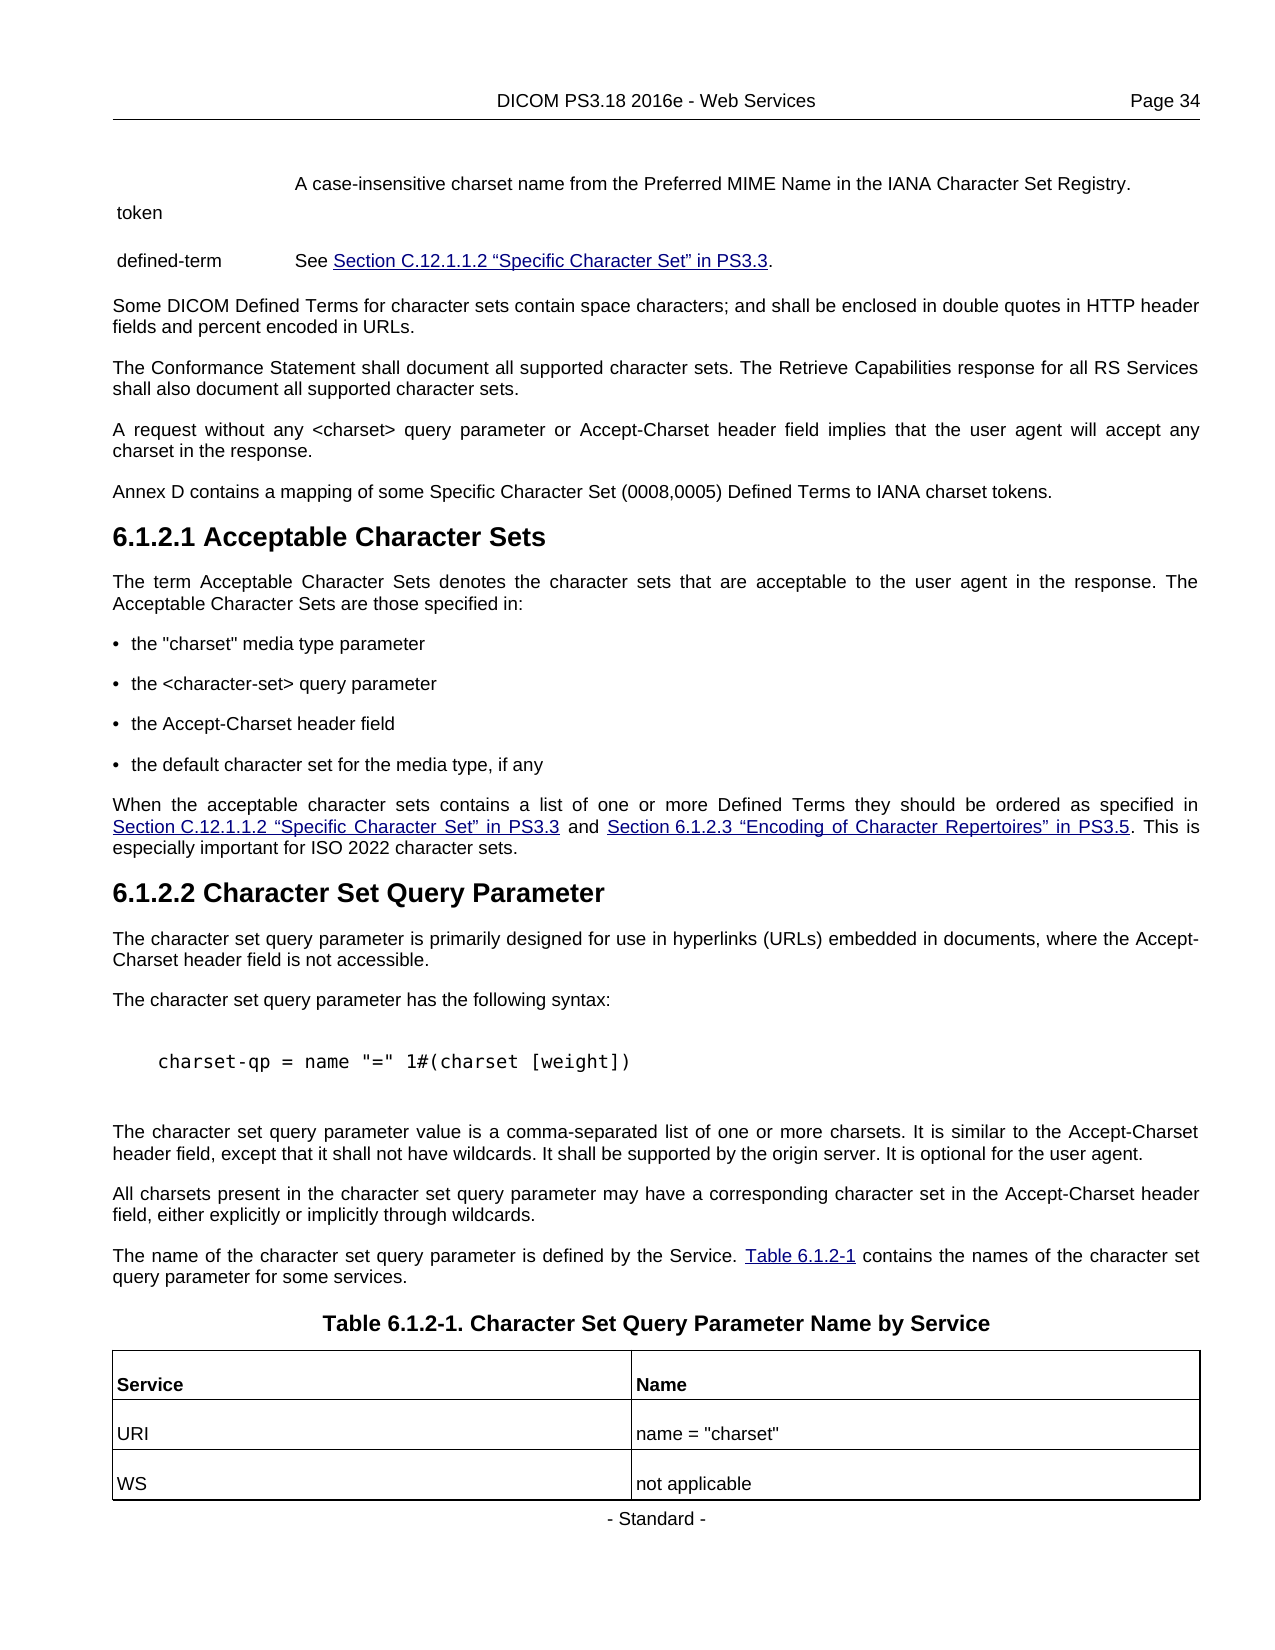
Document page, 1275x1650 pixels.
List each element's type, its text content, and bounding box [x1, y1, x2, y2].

table_header token [113, 150, 290, 227]
table_header Service [113, 1351, 631, 1399]
table_cell defined-term [113, 228, 290, 276]
text When the acceptable character sets contains a list of one or more Defined Terms they should be ordered as specified in Section C.12.1.1.2 “Specific Character Set” in PS3.3 and Section 6.1.2.3 “Encoding of Character Repertoires” in PS3.5. This is especially important for ISO 2022 character sets. [112, 794, 1200, 858]
table_header Name [632, 1351, 1199, 1399]
table_header A case-insensitive charset name from the Preferred MIME Name in the IANA Character Set Registry. [290, 150, 1200, 227]
table_cell not applicable [632, 1450, 1199, 1498]
text 6.1.2.2 Character Set Query Parameter [112, 877, 1200, 908]
table_cell See Section C.12.1.1.2 “Specific Character Set” in PS3.3. [290, 228, 1200, 276]
table_cell URI [113, 1400, 631, 1449]
text Some DICOM Defined Terms for character sets contain space characters; and shall be enclosed in double quotes in HTTP header fields and percent encoded in URLs. [112, 295, 1200, 338]
text The character set query parameter value is a comma-separated list of one or more charsets. It is similar to the Accept-Charset header field, except that it shall not have wildcards. It shall be supported by the origin server. It is optional for the user agent. [112, 1121, 1200, 1164]
list the <character-set> query parameter [112, 673, 1200, 694]
list the Accept-Charset header field [112, 713, 1200, 735]
text The name of the character set query parameter is defined by the Service. Table 6.1.2-1 contains the names of the character set query parameter for some services. [112, 1244, 1200, 1288]
list the default character set for the media type, if any [112, 753, 1200, 775]
table_cell WS [113, 1450, 631, 1498]
text A request without any <charset> query parameter or Accept-Charset header field implies that the user agent will accept any charset in the response. [112, 418, 1200, 462]
list the "charset" media type parameter [112, 633, 1200, 654]
text Table 6.1.2-1. Character Set Query Parameter Name by Service [112, 1310, 1200, 1336]
text The term Acceptable Character Sets denotes the character sets that are acceptable to the user agent in the response. The Acceptable Character Sets are those specified in: [112, 571, 1200, 614]
text All charsets present in the character set query parameter may have a corresponding character set in the Accept-Charset header field, either explicitly or implicitly through wildcards. [112, 1183, 1200, 1226]
text The Conformance Statement shall document all supported character sets. The Retrieve Capabilities response for all RS Services shall also document all supported character sets. [112, 357, 1200, 400]
text Annex D contains a mapping of some Specific Character Set (0008,0005) Defined Terms to IANA charset tokens. [112, 480, 1200, 502]
text 6.1.2.1 Acceptable Character Sets [112, 521, 1200, 552]
text The character set query parameter has the following syntax: [112, 989, 1200, 1011]
table_cell name = "charset" [632, 1400, 1199, 1449]
text charset-qp = name "=" 1#(charset [weight]) [112, 1029, 1200, 1102]
text The character set query parameter is primarily designed for use in hyperlinks (URLs) embedded in documents, where the Accept-Charset header field is not accessible. [112, 927, 1200, 970]
